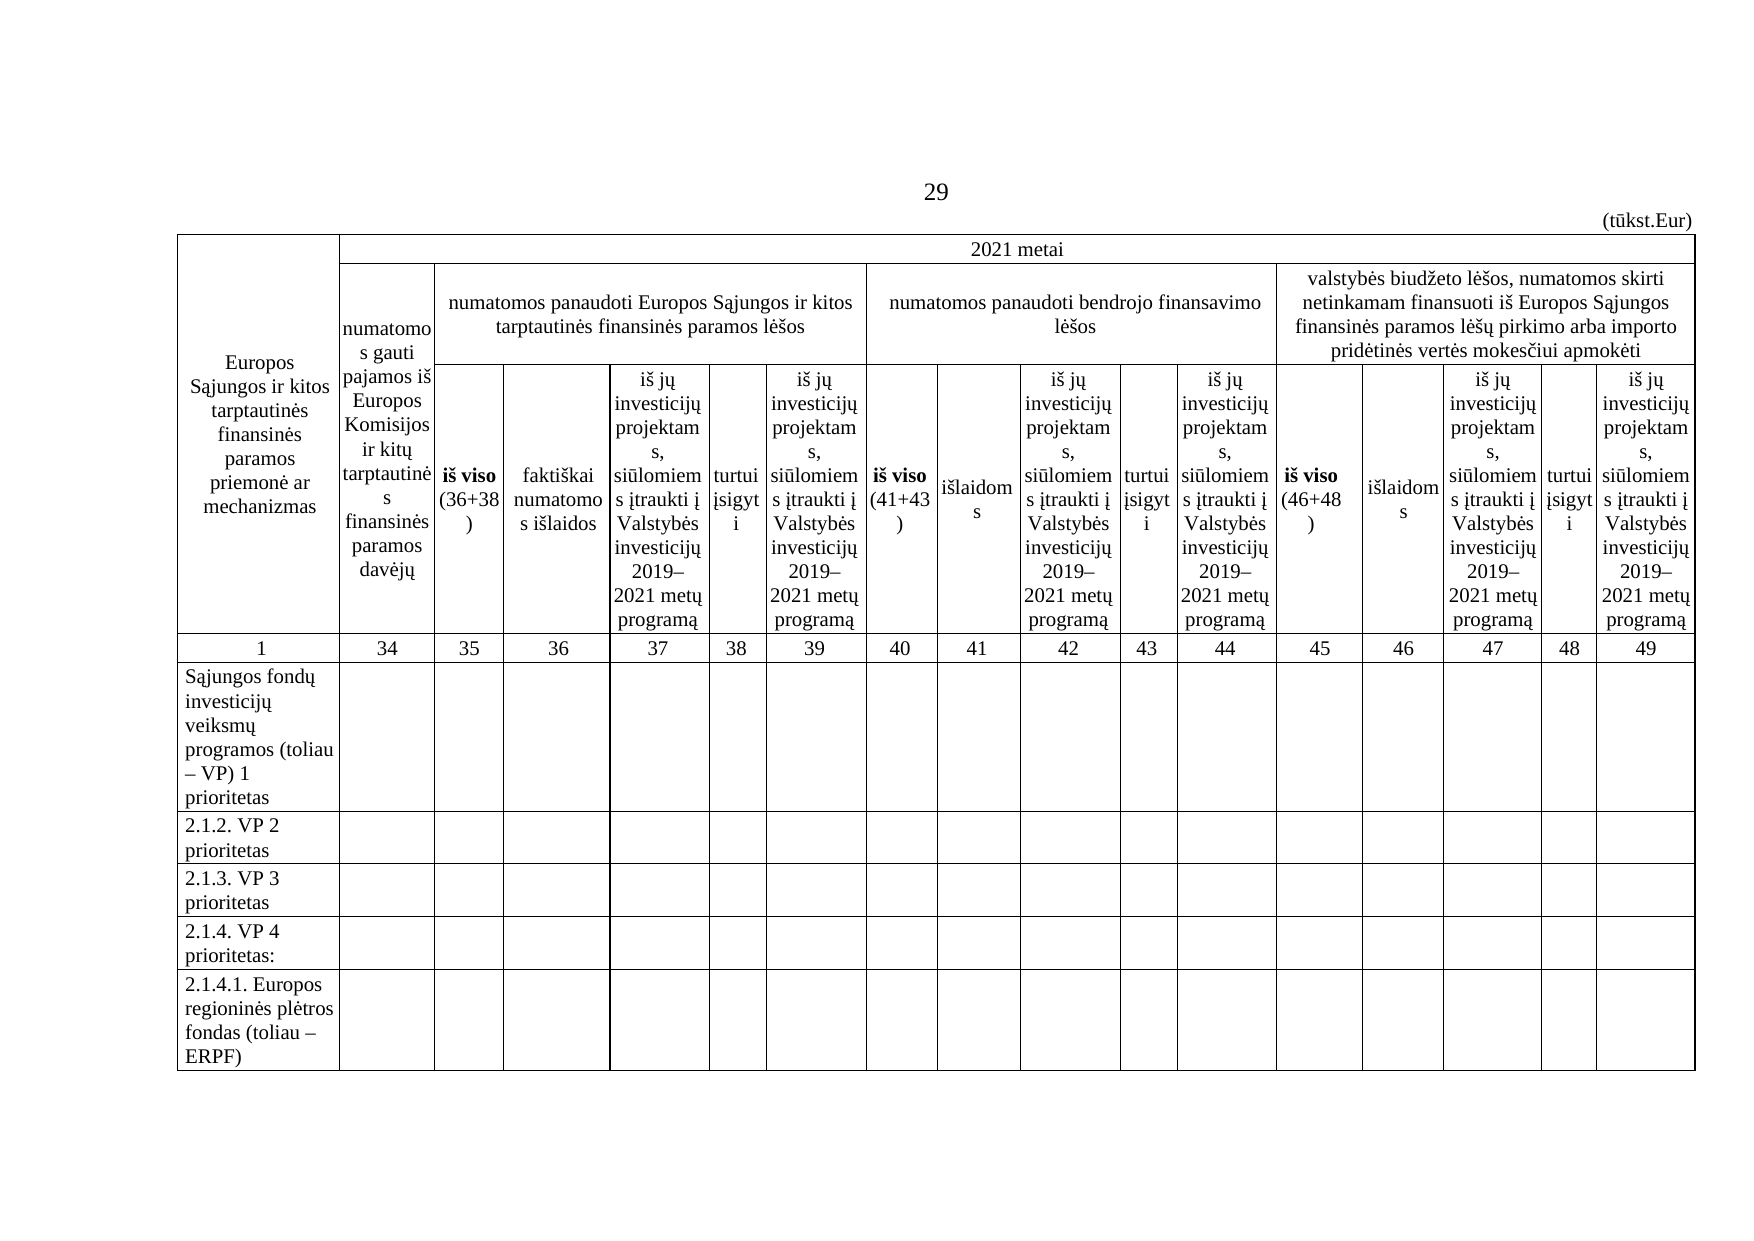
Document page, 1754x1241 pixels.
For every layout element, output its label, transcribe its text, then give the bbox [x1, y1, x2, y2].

table_header [177, 207, 339, 234]
table_cell iš viso (46+48) [1277, 365, 1362, 633]
table_cell 2.1.4.1. Europos regioninės plėtros fondas (toliau – ERPF) [178, 970, 339, 1069]
table_cell [504, 812, 609, 863]
table_cell [1444, 864, 1541, 916]
table_cell [938, 917, 1020, 969]
table_cell [611, 970, 709, 1069]
table_cell [1542, 663, 1596, 811]
table_cell [1277, 812, 1362, 863]
table_cell [1178, 970, 1276, 1069]
table_cell [504, 917, 609, 969]
table_cell valstybės biudžeto lėšos, numatomos skirti netinkamam finansuoti iš Europos Sąjungos finansinės paramos lėšų pirkimo arba importo pridėtinės vertės mokesčiui apmokėti [1277, 264, 1694, 364]
table_cell faktiškai numatomos išlaidos [504, 365, 609, 633]
table_cell [1542, 812, 1596, 863]
table_cell [710, 970, 766, 1069]
table_cell [938, 864, 1020, 916]
table_cell [340, 812, 434, 863]
table_cell Europos Sąjungos ir kitos tarptautinės finansinės paramos priemonė ar mechanizmas [178, 235, 339, 633]
table_cell [435, 663, 503, 811]
table_cell [504, 864, 609, 916]
table_cell turtui įsigyti [710, 365, 766, 633]
table_header [339, 207, 434, 234]
table_cell [767, 812, 866, 863]
table_cell [710, 917, 766, 969]
table_cell [1363, 917, 1443, 969]
table_cell 46 [1363, 634, 1443, 662]
table_cell numatomos gauti pajamos iš Europos Komisijos ir kitų tarptautinės finansinės paramos davėjų [340, 264, 434, 633]
table_cell [867, 812, 937, 863]
table_cell [611, 663, 709, 811]
table_cell [1363, 970, 1443, 1069]
table_cell 42 [1021, 634, 1120, 662]
table_cell [1121, 812, 1177, 863]
table_cell 34 [340, 634, 434, 662]
table_cell [1277, 970, 1362, 1069]
table_cell [938, 970, 1020, 1069]
table_cell [710, 864, 766, 916]
table_cell 49 [1597, 634, 1694, 662]
table_cell numatomos panaudoti Europos Sąjungos ir kitos tarptautinės finansinės paramos lėšos [435, 264, 866, 364]
table_cell Sąjungos fondų investicijų veiksmų programos (toliau – VP) 1 prioritetas [178, 663, 339, 811]
table_cell [1597, 917, 1694, 969]
table_cell 44 [1178, 634, 1276, 662]
table_cell [1597, 864, 1694, 916]
table_cell [938, 812, 1020, 863]
table_cell turtui įsigyti [1121, 365, 1177, 633]
table_cell iš jų investicijų projektams, siūlomiems įtraukti į Valstybės investicijų 2019–2021 metų programą [611, 365, 709, 633]
table_cell [1178, 917, 1276, 969]
table_cell [710, 663, 766, 811]
table_cell 39 [767, 634, 866, 662]
table_cell 2.1.3. VP 3 prioritetas [178, 864, 339, 916]
table_cell [867, 663, 937, 811]
table_cell iš jų investicijų projektams, siūlomiems įtraukti į Valstybės investicijų 2019–2021 metų programą [767, 365, 866, 633]
table_cell [1597, 812, 1694, 863]
table_cell [504, 970, 609, 1069]
table_cell [1021, 970, 1120, 1069]
table_cell [1021, 917, 1120, 969]
table_cell [1444, 917, 1541, 969]
table_cell [1121, 864, 1177, 916]
table_cell [1021, 663, 1120, 811]
table_cell [1277, 864, 1362, 916]
table_cell [1542, 864, 1596, 916]
table_cell [1542, 970, 1596, 1069]
table_cell [867, 970, 937, 1069]
table_cell numatomos panaudoti bendrojo finansavimo lėšos [867, 264, 1276, 364]
table_cell iš jų investicijų projektams, siūlomiems įtraukti į Valstybės investicijų 2019–2021 metų programą [1444, 365, 1541, 633]
table_cell [938, 663, 1020, 811]
table_cell [1444, 970, 1541, 1069]
table_cell [1178, 812, 1276, 863]
table_header (tūkst.Eur) [435, 207, 1695, 234]
table_cell [1178, 864, 1276, 916]
table_cell 40 [867, 634, 937, 662]
table_cell [340, 663, 434, 811]
table_cell [1121, 917, 1177, 969]
table_cell [340, 864, 434, 916]
table_cell [767, 663, 866, 811]
table_cell [340, 917, 434, 969]
table_cell 2021 metai [340, 235, 1694, 263]
table_cell iš jų investicijų projektams, siūlomiems įtraukti į Valstybės investicijų 2019–2021 metų programą [1178, 365, 1276, 633]
table_cell [767, 917, 866, 969]
table_cell [1121, 970, 1177, 1069]
table_cell [435, 970, 503, 1069]
table_cell 47 [1444, 634, 1541, 662]
table_cell [1277, 663, 1362, 811]
table_cell 36 [504, 634, 609, 662]
table_cell [435, 864, 503, 916]
table_cell 41 [938, 634, 1020, 662]
table_cell [1121, 663, 1177, 811]
table_cell [611, 812, 709, 863]
table_cell [1363, 663, 1443, 811]
table_cell 35 [435, 634, 503, 662]
table_cell [611, 864, 709, 916]
table_cell 2.1.4. VP 4 prioritetas: [178, 917, 339, 969]
table_cell [1444, 663, 1541, 811]
table_cell išlaidoms [1363, 365, 1443, 633]
table_cell 37 [611, 634, 709, 662]
table_cell iš jų investicijų projektams, siūlomiems įtraukti į Valstybės investicijų 2019–2021 metų programą [1597, 365, 1694, 633]
table_cell 45 [1277, 634, 1362, 662]
table_cell [435, 917, 503, 969]
table_cell [767, 970, 866, 1069]
table_cell turtui įsigyti [1542, 365, 1596, 633]
table_cell [867, 864, 937, 916]
table_cell [1542, 917, 1596, 969]
table_cell [1178, 663, 1276, 811]
table_cell [1021, 812, 1120, 863]
table_cell [1597, 663, 1694, 811]
table_cell iš viso (41+43) [867, 365, 937, 633]
table_cell [767, 864, 866, 916]
table_cell [1277, 917, 1362, 969]
table_cell [1444, 812, 1541, 863]
table_cell [867, 917, 937, 969]
table_cell 1 [178, 634, 339, 662]
table_cell iš viso (36+38) [435, 365, 503, 633]
table_cell [611, 917, 709, 969]
table_cell 2.1.2. VP 2 prioritetas [178, 812, 339, 863]
table_cell [504, 663, 609, 811]
table_cell [1363, 812, 1443, 863]
table_cell [340, 970, 434, 1069]
table_cell 38 [710, 634, 766, 662]
table_cell išlaidoms [938, 365, 1020, 633]
table_cell 48 [1542, 634, 1596, 662]
table_cell [435, 812, 503, 863]
table_cell [1597, 970, 1694, 1069]
table_cell [1021, 864, 1120, 916]
table_cell [710, 812, 766, 863]
table_cell [1363, 864, 1443, 916]
table_cell 43 [1121, 634, 1177, 662]
table_cell iš jų investicijų projektams, siūlomiems įtraukti į Valstybės investicijų 2019–2021 metų programą [1021, 365, 1120, 633]
